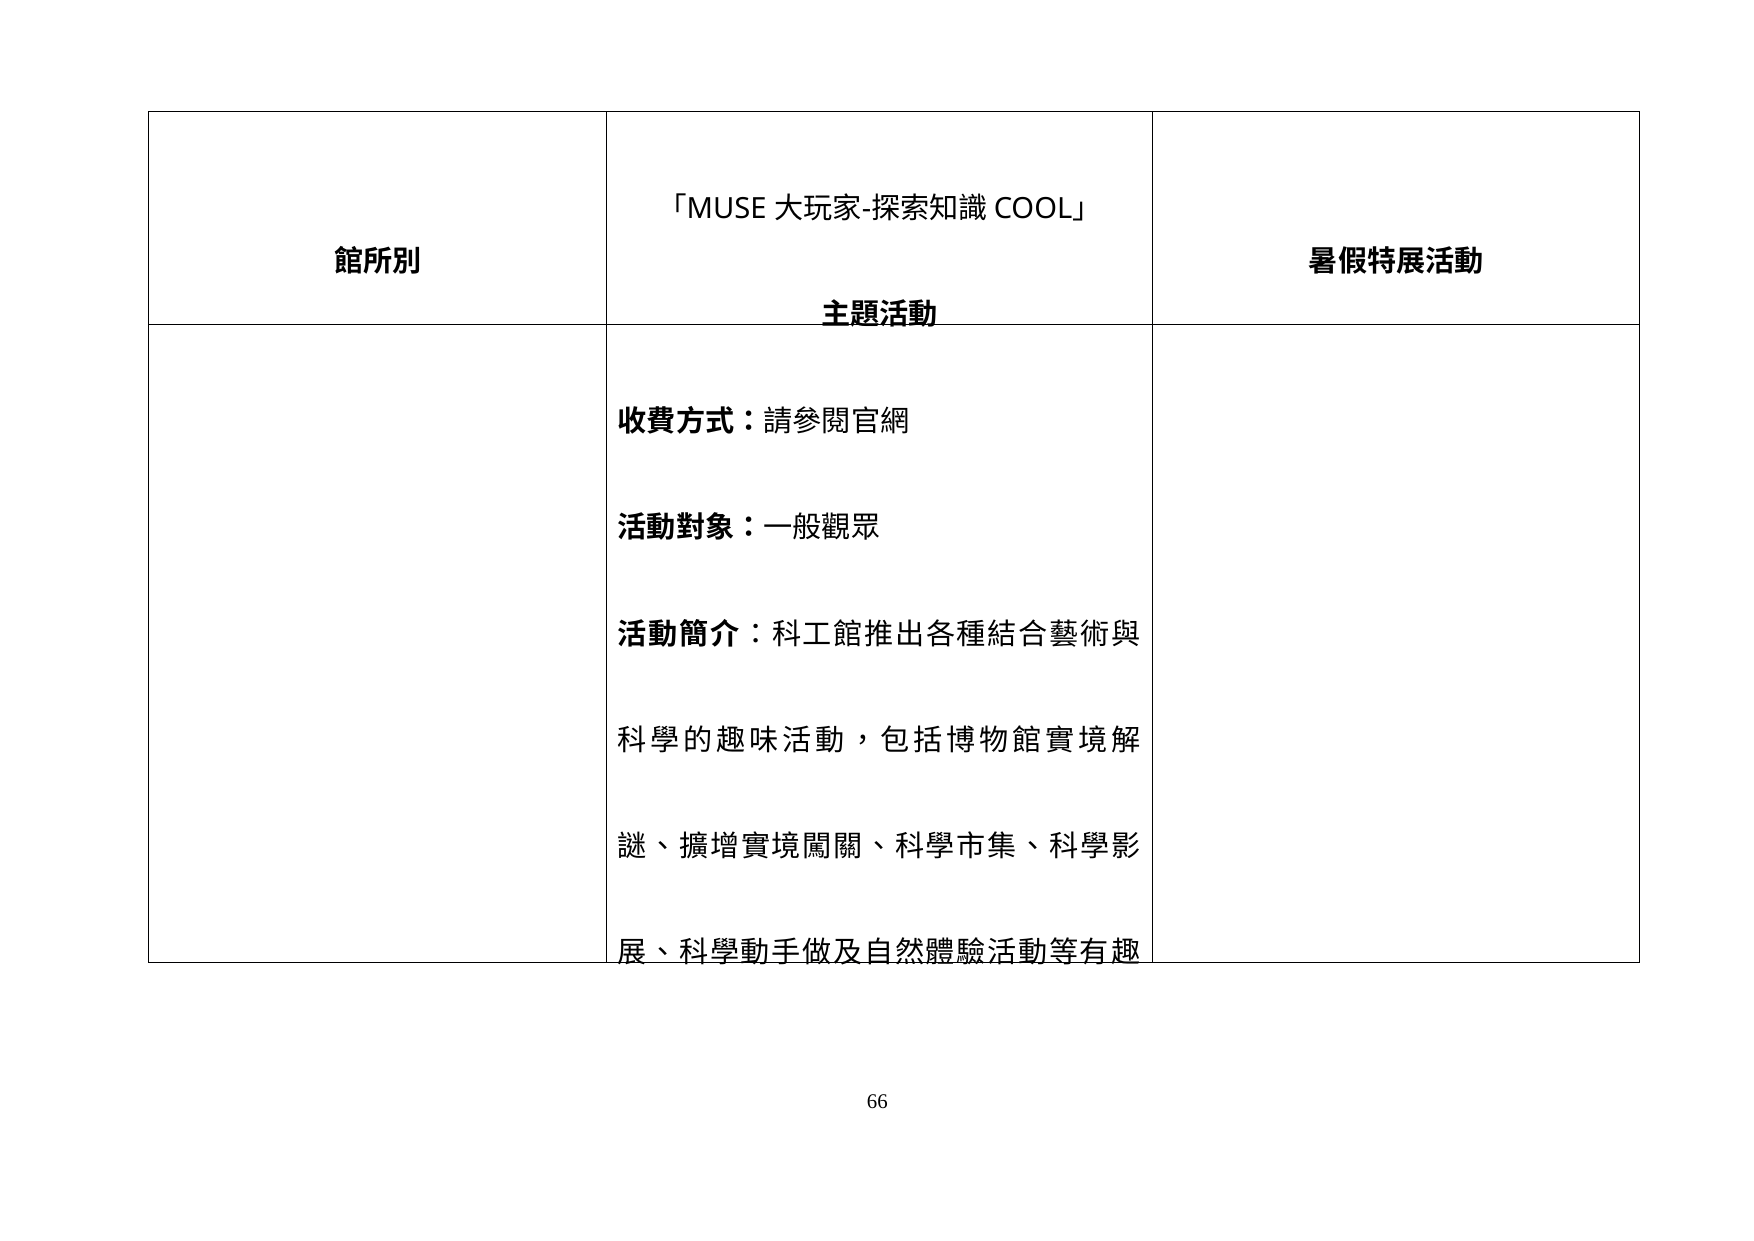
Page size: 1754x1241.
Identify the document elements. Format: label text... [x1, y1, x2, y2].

table_cell [149, 325, 606, 962]
table_header 館所別 [149, 112, 606, 324]
table_header 暑假特展活動 [1153, 112, 1639, 324]
table_cell 收費方式：請參閱官網 活動對象：一般觀眾 活動簡介：科工館推出各種結合藝術與科學的趣味活動，包括博物館實境解謎、擴增實境闖關、科學市集、科學影展、科學動手做及自然體驗活動等有趣 [607, 325, 1152, 962]
table_cell [1153, 325, 1639, 962]
table_header ｢MUSE 大玩家-探索知識COOL｣ 主題活動 [607, 112, 1152, 324]
